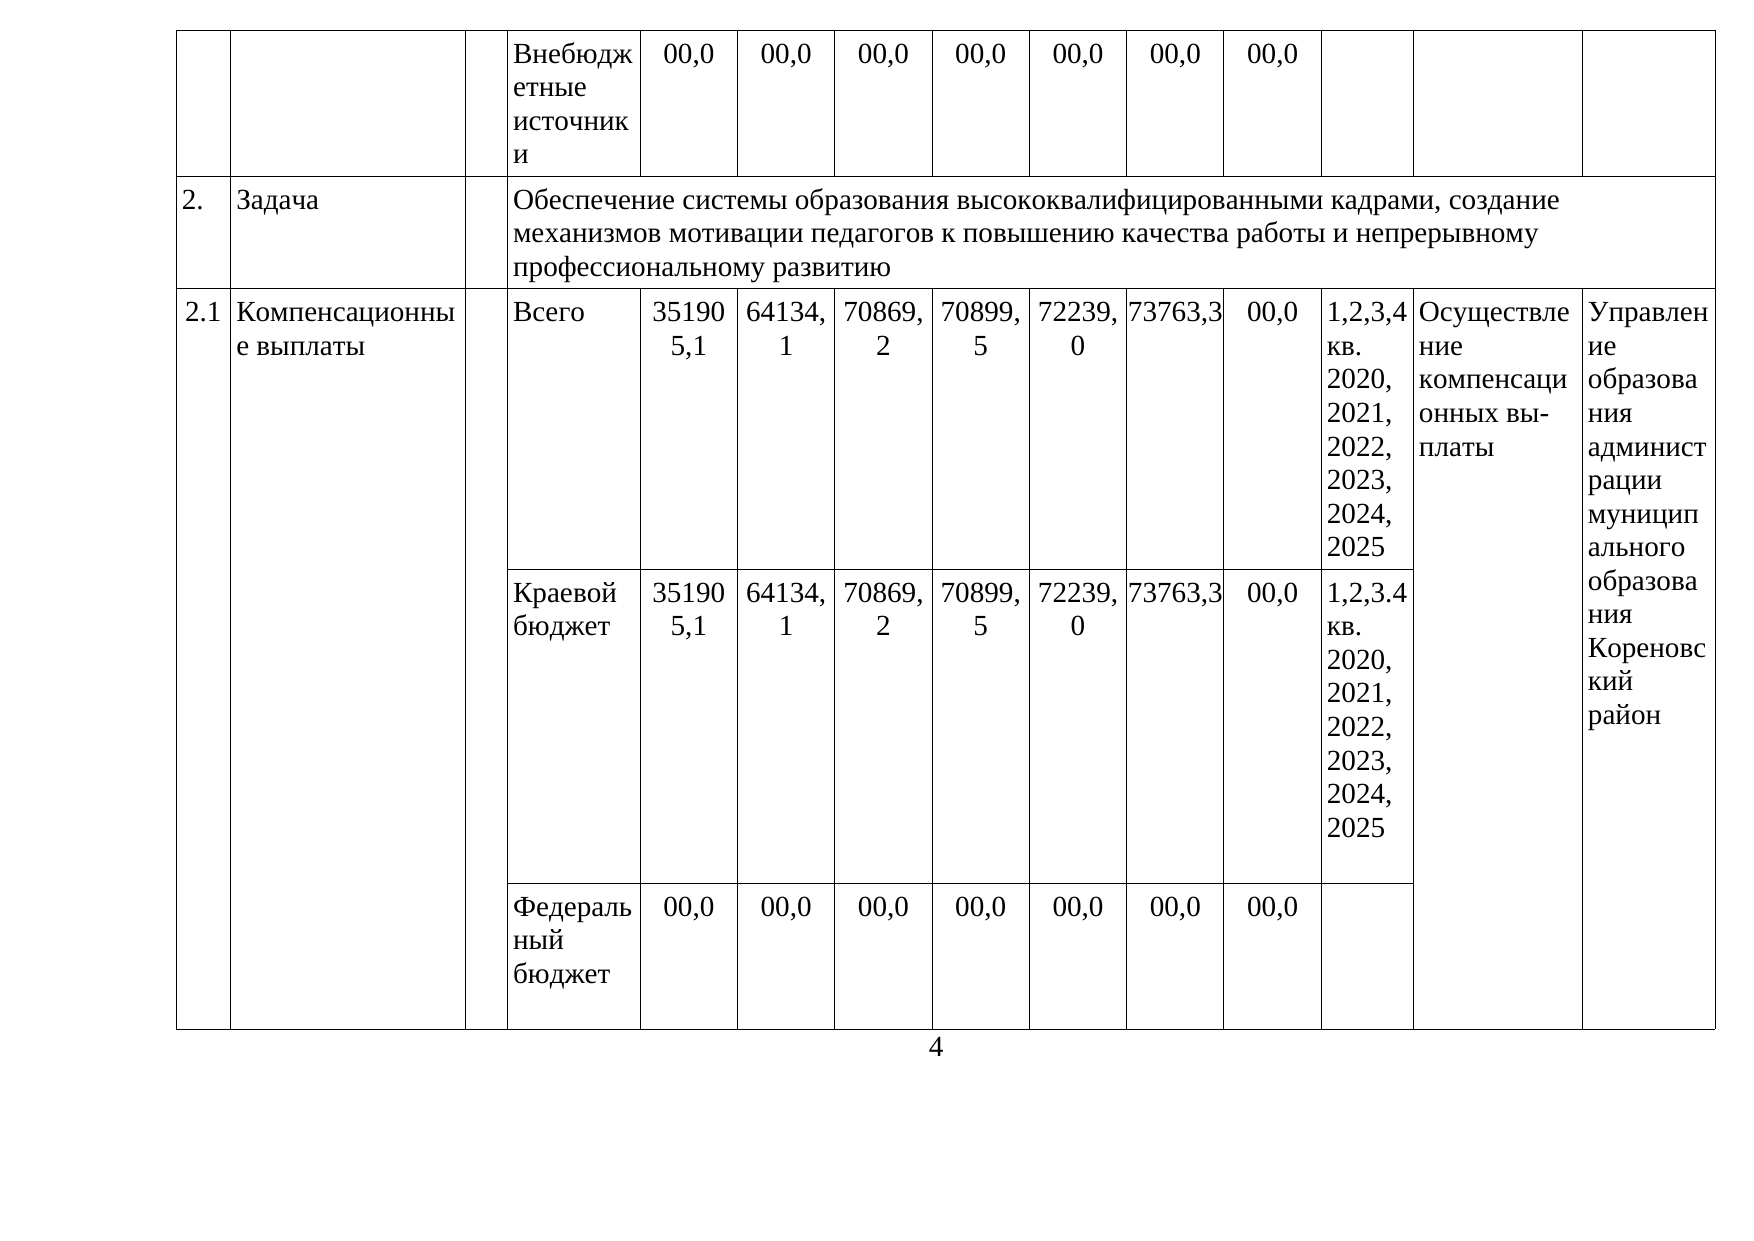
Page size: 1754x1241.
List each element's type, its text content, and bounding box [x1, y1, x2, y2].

table_header 00,0 [1224, 31, 1321, 176]
table_header [466, 31, 507, 176]
table_cell Всего [508, 289, 640, 569]
table_cell 00,0 [1224, 289, 1321, 569]
table_cell 73763,3 [1127, 289, 1223, 569]
table_cell 00,0 [641, 884, 737, 1029]
table_header [1583, 31, 1715, 176]
table_cell 70899,5 [933, 570, 1029, 882]
table_cell 2.1 [177, 289, 230, 1029]
text 4 [177, 1030, 1695, 1063]
table_cell [466, 289, 507, 1029]
table_header 00,0 [738, 31, 834, 176]
table_cell 70869,2 [835, 570, 932, 882]
table_cell [1322, 884, 1413, 1029]
table_cell 00,0 [1030, 884, 1126, 1029]
table_header [1322, 31, 1413, 176]
table_cell 1,2,3,4 кв. 2020, 2021, 2022, 2023, 2024, 2025 [1322, 289, 1413, 569]
table_cell 72239,0 [1030, 289, 1126, 569]
table_header 00,0 [933, 31, 1029, 176]
table_cell Краевой бюджет [508, 570, 640, 882]
table_header [1414, 31, 1582, 176]
table_header 00,0 [1127, 31, 1223, 176]
table_header 00,0 [835, 31, 932, 176]
table_cell 64134,1 [738, 289, 834, 569]
table_cell Осуществление компенсационных вы­платы [1414, 289, 1582, 1029]
table_cell 1,2,3.4 кв. 2020, 2021, 2022, 2023, 2024, 2025 [1322, 570, 1413, 882]
table_cell 00,0 [1224, 570, 1321, 882]
table_cell 00,0 [933, 884, 1029, 1029]
table_header 00,0 [641, 31, 737, 176]
table_cell 00,0 [835, 884, 932, 1029]
table_cell [466, 177, 507, 288]
table_cell Федеральный бюджет [508, 884, 640, 1029]
table_cell 73763,3 [1127, 570, 1223, 882]
table_header [177, 31, 230, 176]
table_cell 64134,1 [738, 570, 834, 882]
table_cell 00,0 [1127, 884, 1223, 1029]
table_cell 351905,1 [641, 570, 737, 882]
table_cell 70869,2 [835, 289, 932, 569]
table_cell 00,0 [738, 884, 834, 1029]
table_cell Обеспечение системы образования высококвалифицированными кадрами, создание механизмов мотивации педагогов к повышению качества работы и непрерывному профессиональному развитию [508, 177, 1715, 288]
table_cell 00,0 [1224, 884, 1321, 1029]
table_cell Компенсационные выплаты [231, 289, 465, 1029]
table_header Внебюджетные источники [508, 31, 640, 176]
table_header 00,0 [1030, 31, 1126, 176]
table_cell 351905,1 [641, 289, 737, 569]
table_cell 72239,0 [1030, 570, 1126, 882]
table_header [231, 31, 465, 176]
table_cell Задача [231, 177, 465, 288]
table_cell Управление образования администрации муниципального образования Кореновский район [1583, 289, 1715, 1029]
table_cell 70899,5 [933, 289, 1029, 569]
table_cell 2. [177, 177, 230, 288]
